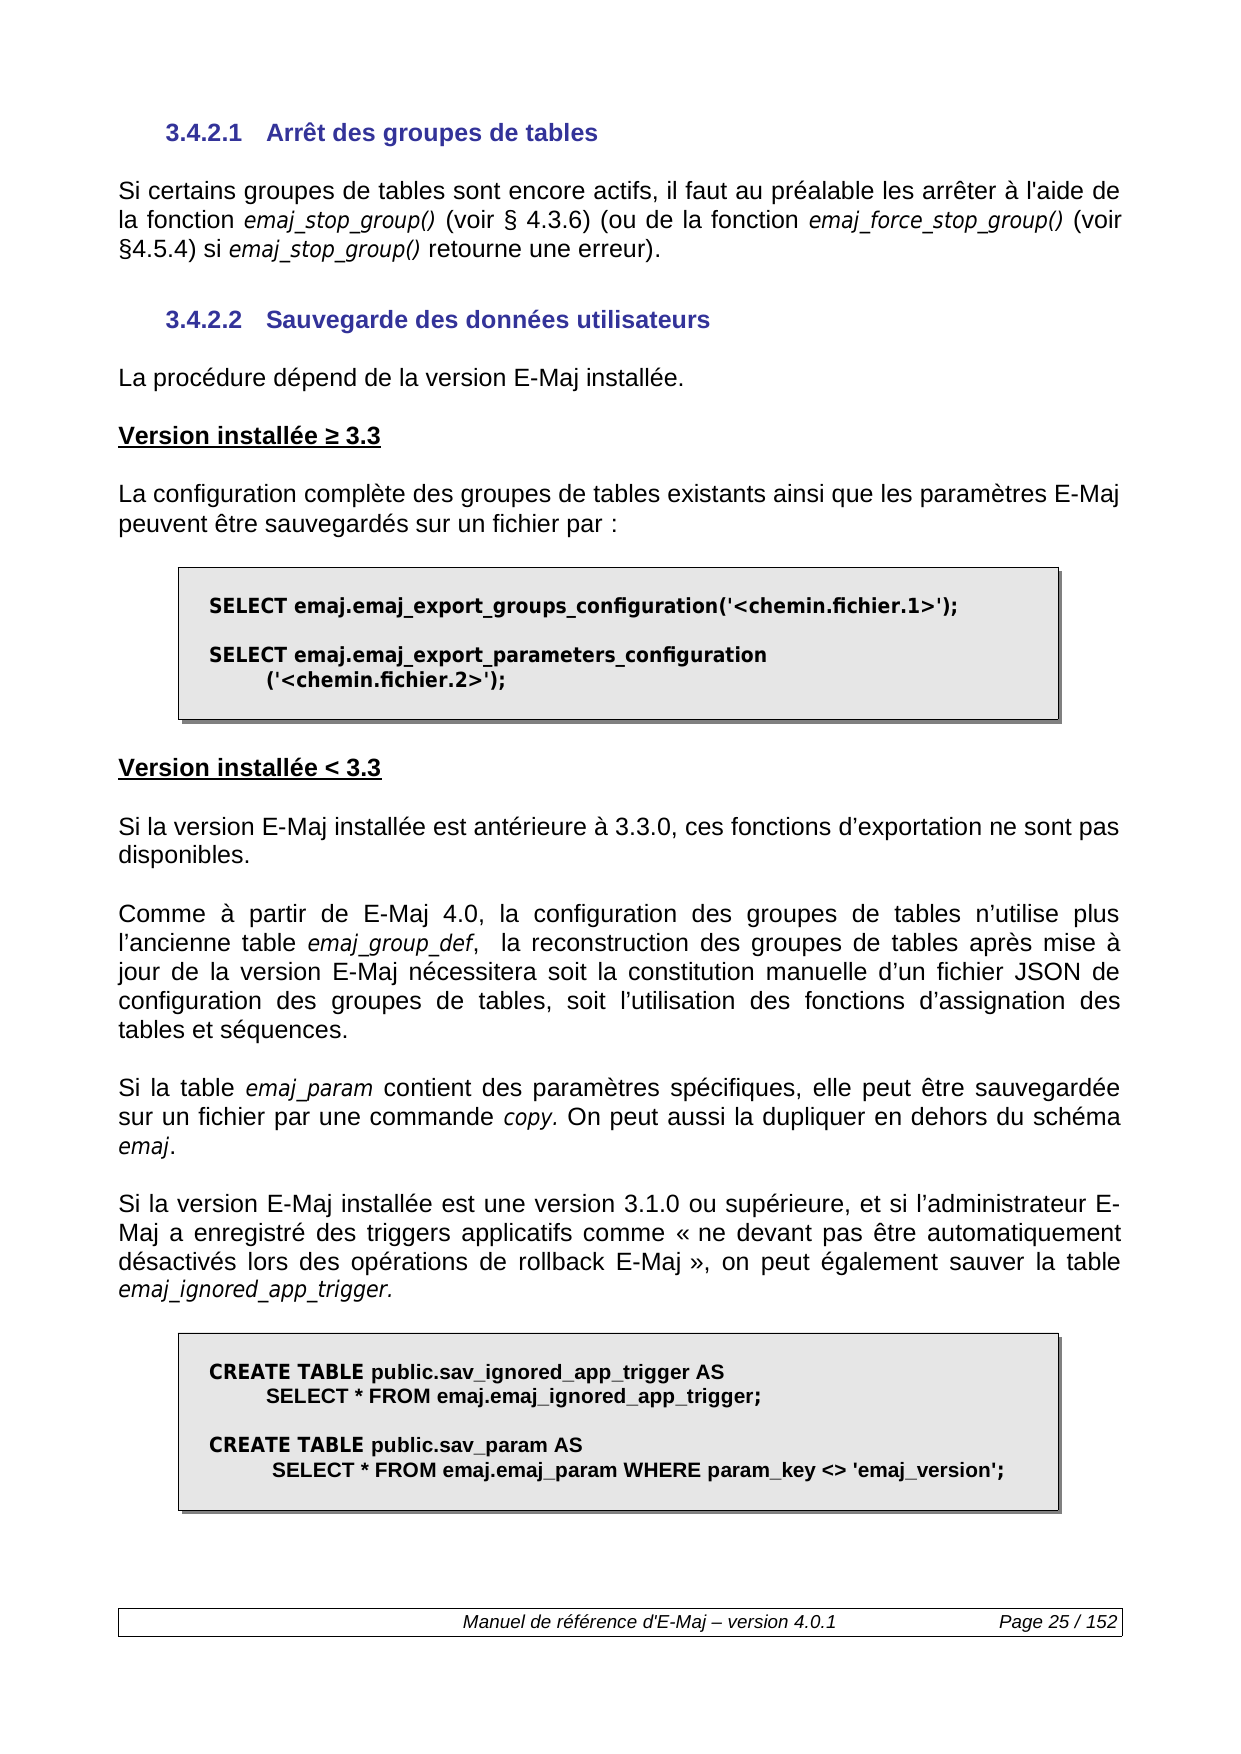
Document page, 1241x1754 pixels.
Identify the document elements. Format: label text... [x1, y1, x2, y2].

text CREATE TABLE public.sav_param AS SELECT * FROM emaj.emaj_param WHERE param_key <> 'emaj_version'; [179, 1430, 1058, 1479]
text SELECT emaj.emaj_export_parameters_configuration ('<chemin.fichier.2>'); [179, 640, 1058, 689]
text Si la version E-Maj installée est une version 3.1.0 ou supérieure, et si l’administrateur E-Maj a enregistré des triggers applicatifs comme « ne devant pas être automatiquement désactivés lors des opérations de rollback E-Maj », on peut également sauver la table emaj_ignored_app_trigger. [118, 1189, 1122, 1303]
text Si la table emaj_param contient des paramètres spécifiques, elle peut être sauvegardée sur un fichier par une commande copy. On peut aussi la dupliquer en dehors du schéma emaj. [118, 1073, 1122, 1160]
subtitle Sauvegarde des données utilisateurs [165, 305, 1122, 334]
text La procédure dépend de la version E-Maj installée. [118, 363, 1122, 392]
text Version installée < 3.3 [118, 753, 1122, 782]
text Si la version E-Maj installée est antérieure à 3.3.0, ces fonctions d’exportation ne sont pas disponibles. [118, 811, 1122, 869]
subtitle Arrêt des groupes de tables [165, 118, 1122, 147]
text Comme à partir de E-Maj 4.0, la configuration des groupes de tables n’utilise plus l’ancienne table emaj_group_def, la reconstruction des groupes de tables après mise à jour de la version E-Maj nécessitera soit la constitution manuelle d’un fichier JSON de configuration des groupes de tables, soit l’utilisation des fonctions d’assignation des tables et séquences. [118, 898, 1122, 1044]
text Version installée ≥ 3.3 [118, 421, 1122, 450]
text SELECT emaj.emaj_export_groups_configuration('<chemin.fichier.1>'); [179, 591, 1058, 616]
text La configuration complète des groupes de tables existants ainsi que les paramètres E-Maj peuvent être sauvegardés sur un fichier par : [118, 479, 1122, 537]
text CREATE TABLE public.sav_ignored_app_trigger AS SELECT * FROM emaj.emaj_ignored_app_trigger; [179, 1357, 1058, 1406]
text Si certains groupes de tables sont encore actifs, il faut au préalable les arrêter à l'aide de la fonction emaj_stop_group() (voir § 4.3.6) (ou de la fonction emaj_force_stop_group() (voir §4.5.4) si emaj_stop_group() retourne une erreur). [118, 176, 1122, 263]
